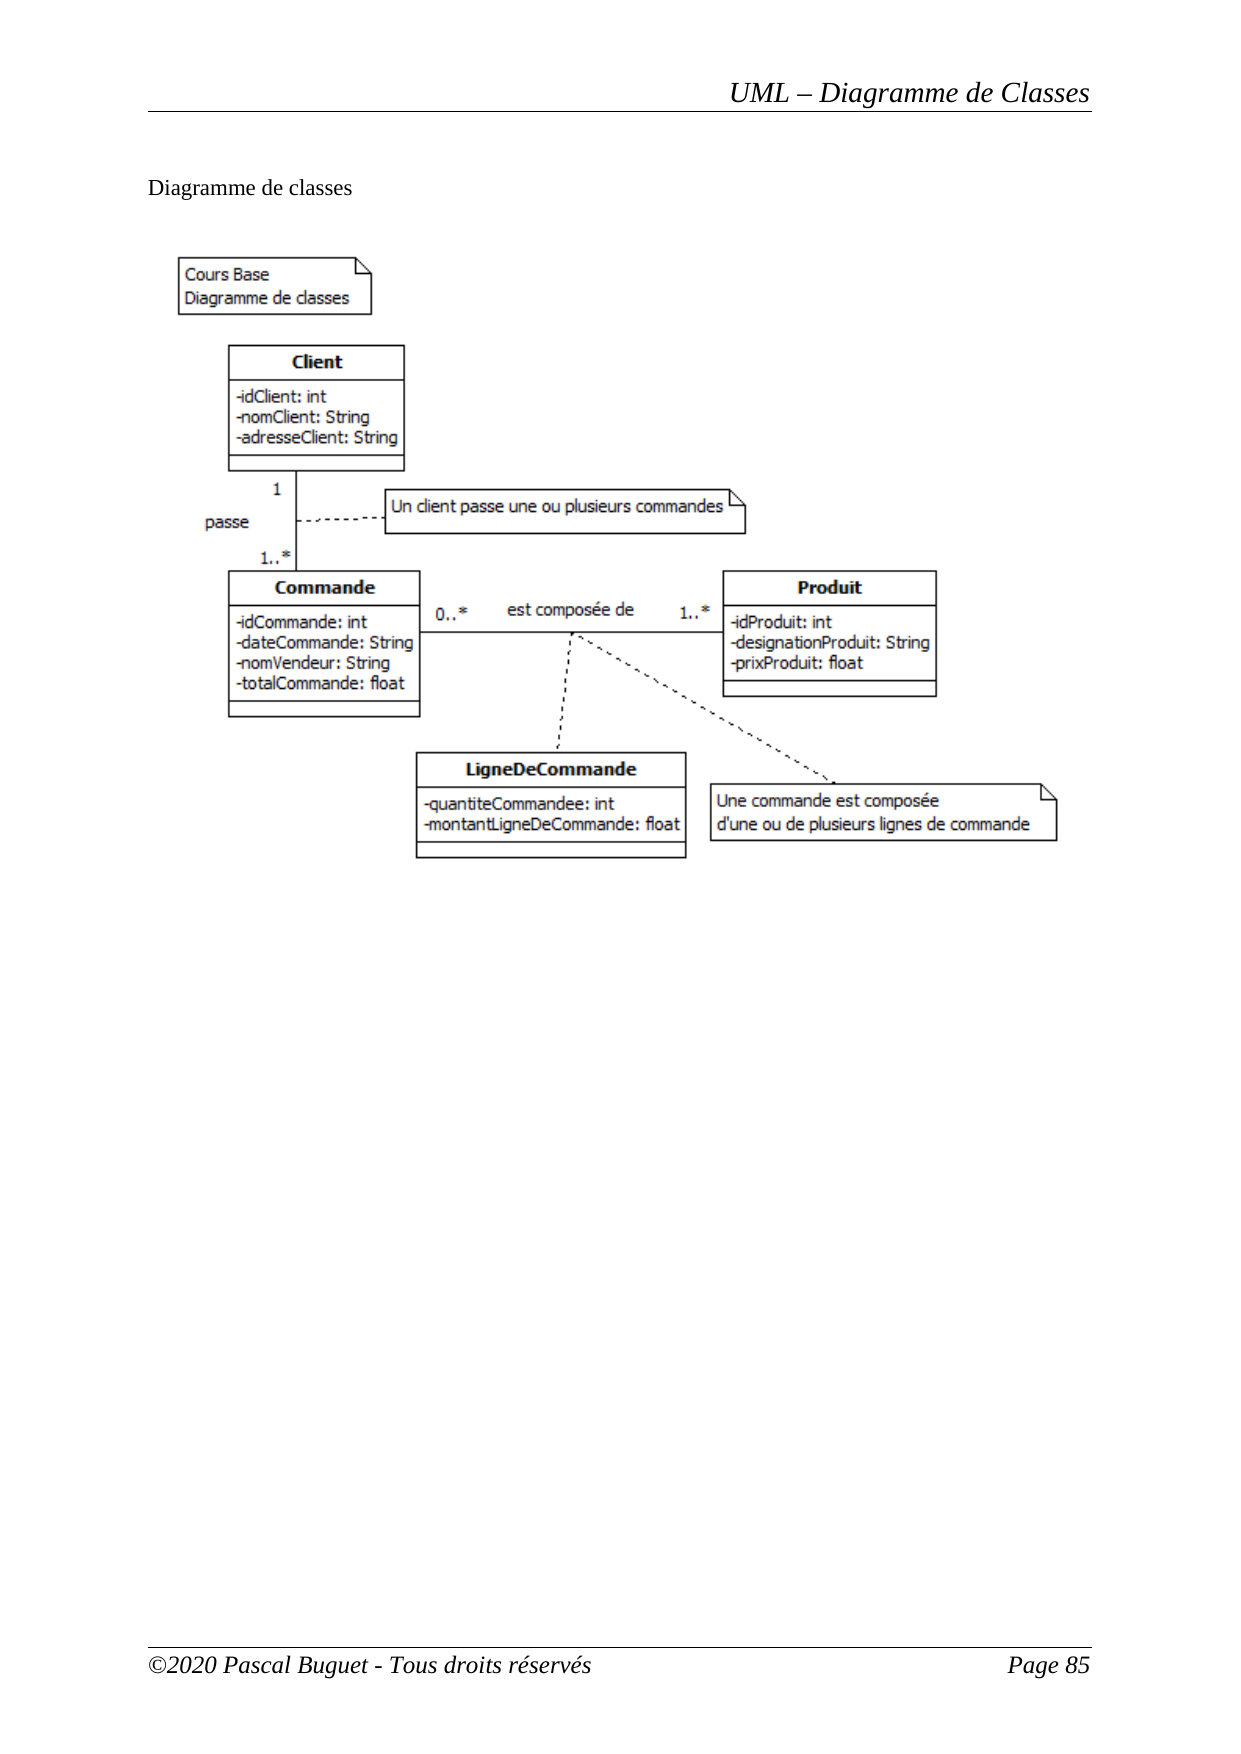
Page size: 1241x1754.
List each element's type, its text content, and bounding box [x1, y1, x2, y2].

text Diagramme de classes [148, 174, 1092, 200]
picture [147, 226, 1089, 890]
